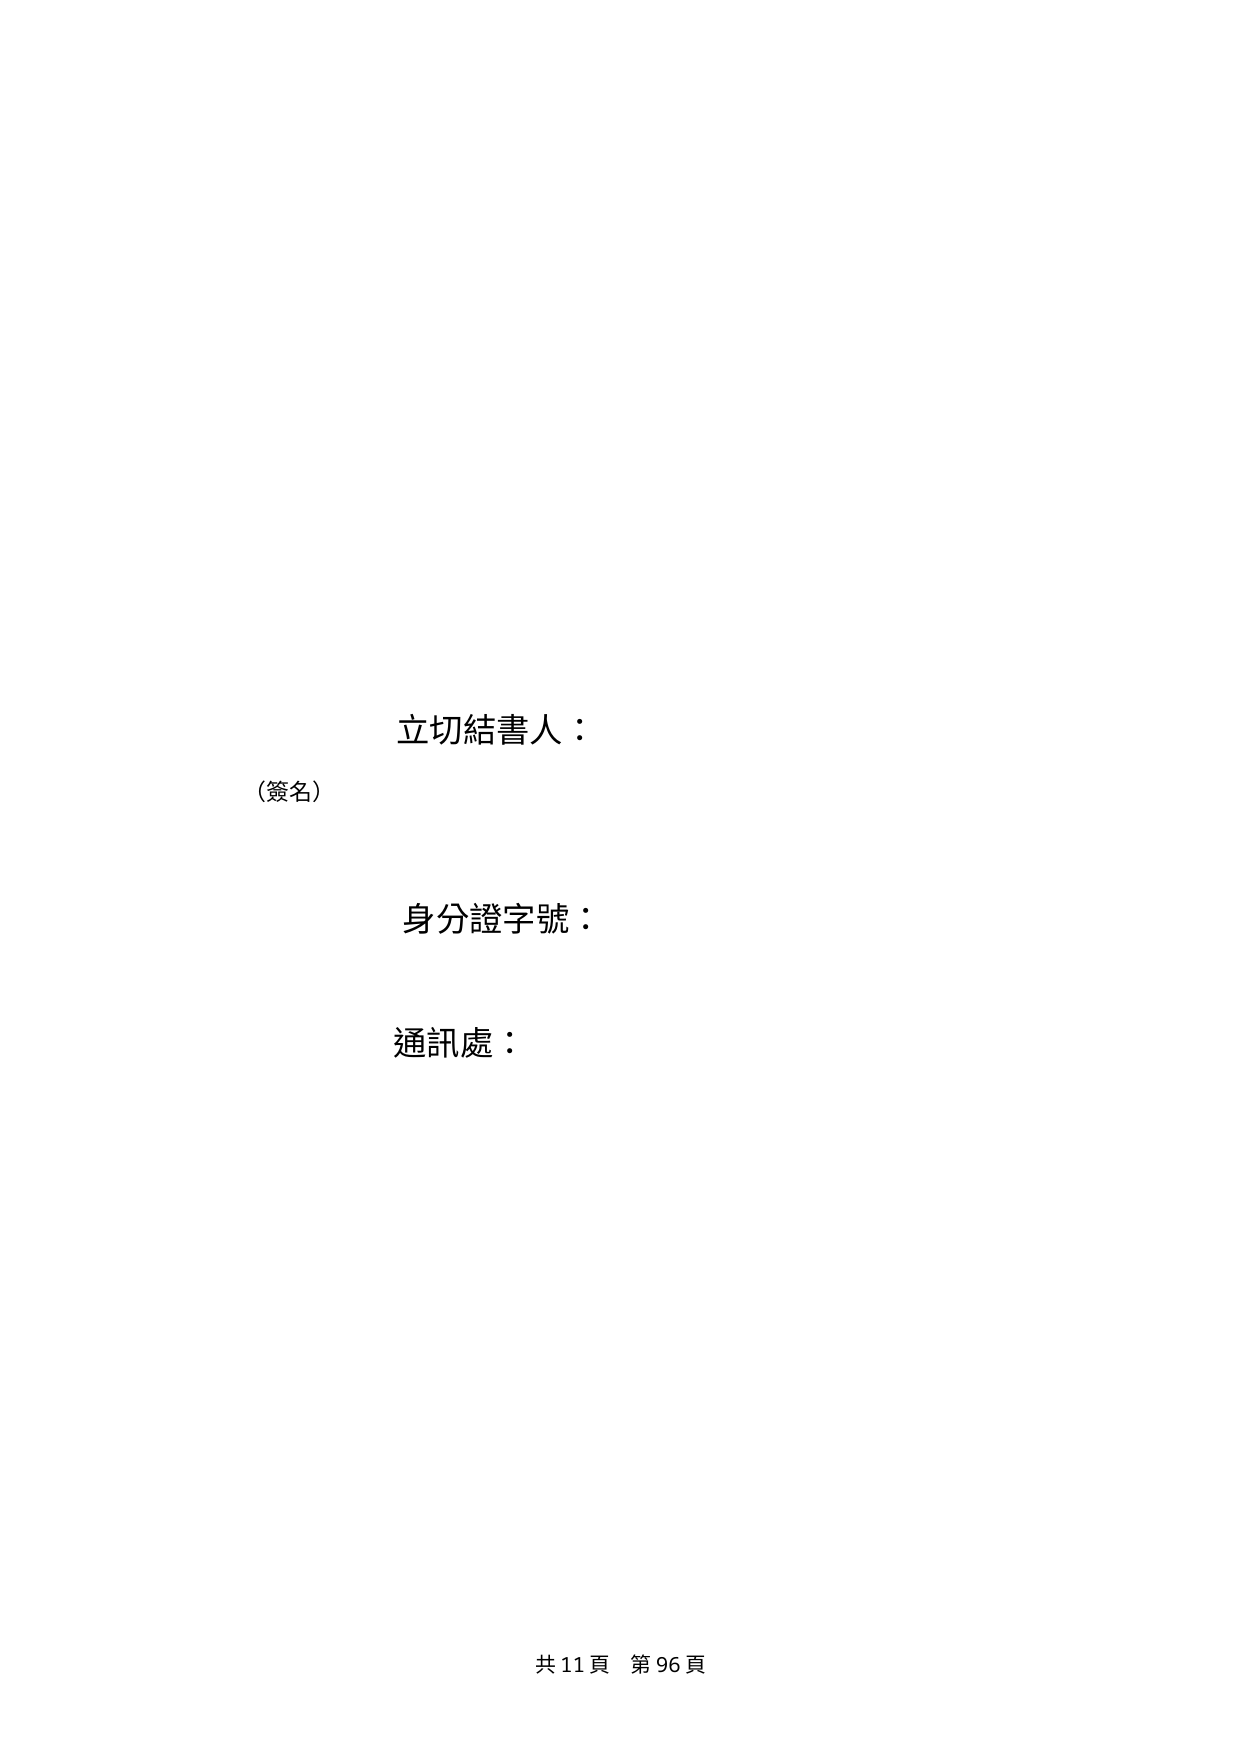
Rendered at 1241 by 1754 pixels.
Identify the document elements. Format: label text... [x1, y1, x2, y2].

text 通訊處： [243, 999, 1122, 1061]
text 立切結書人： （簽名） [243, 686, 1122, 811]
text 身分證字號： [243, 874, 1122, 936]
